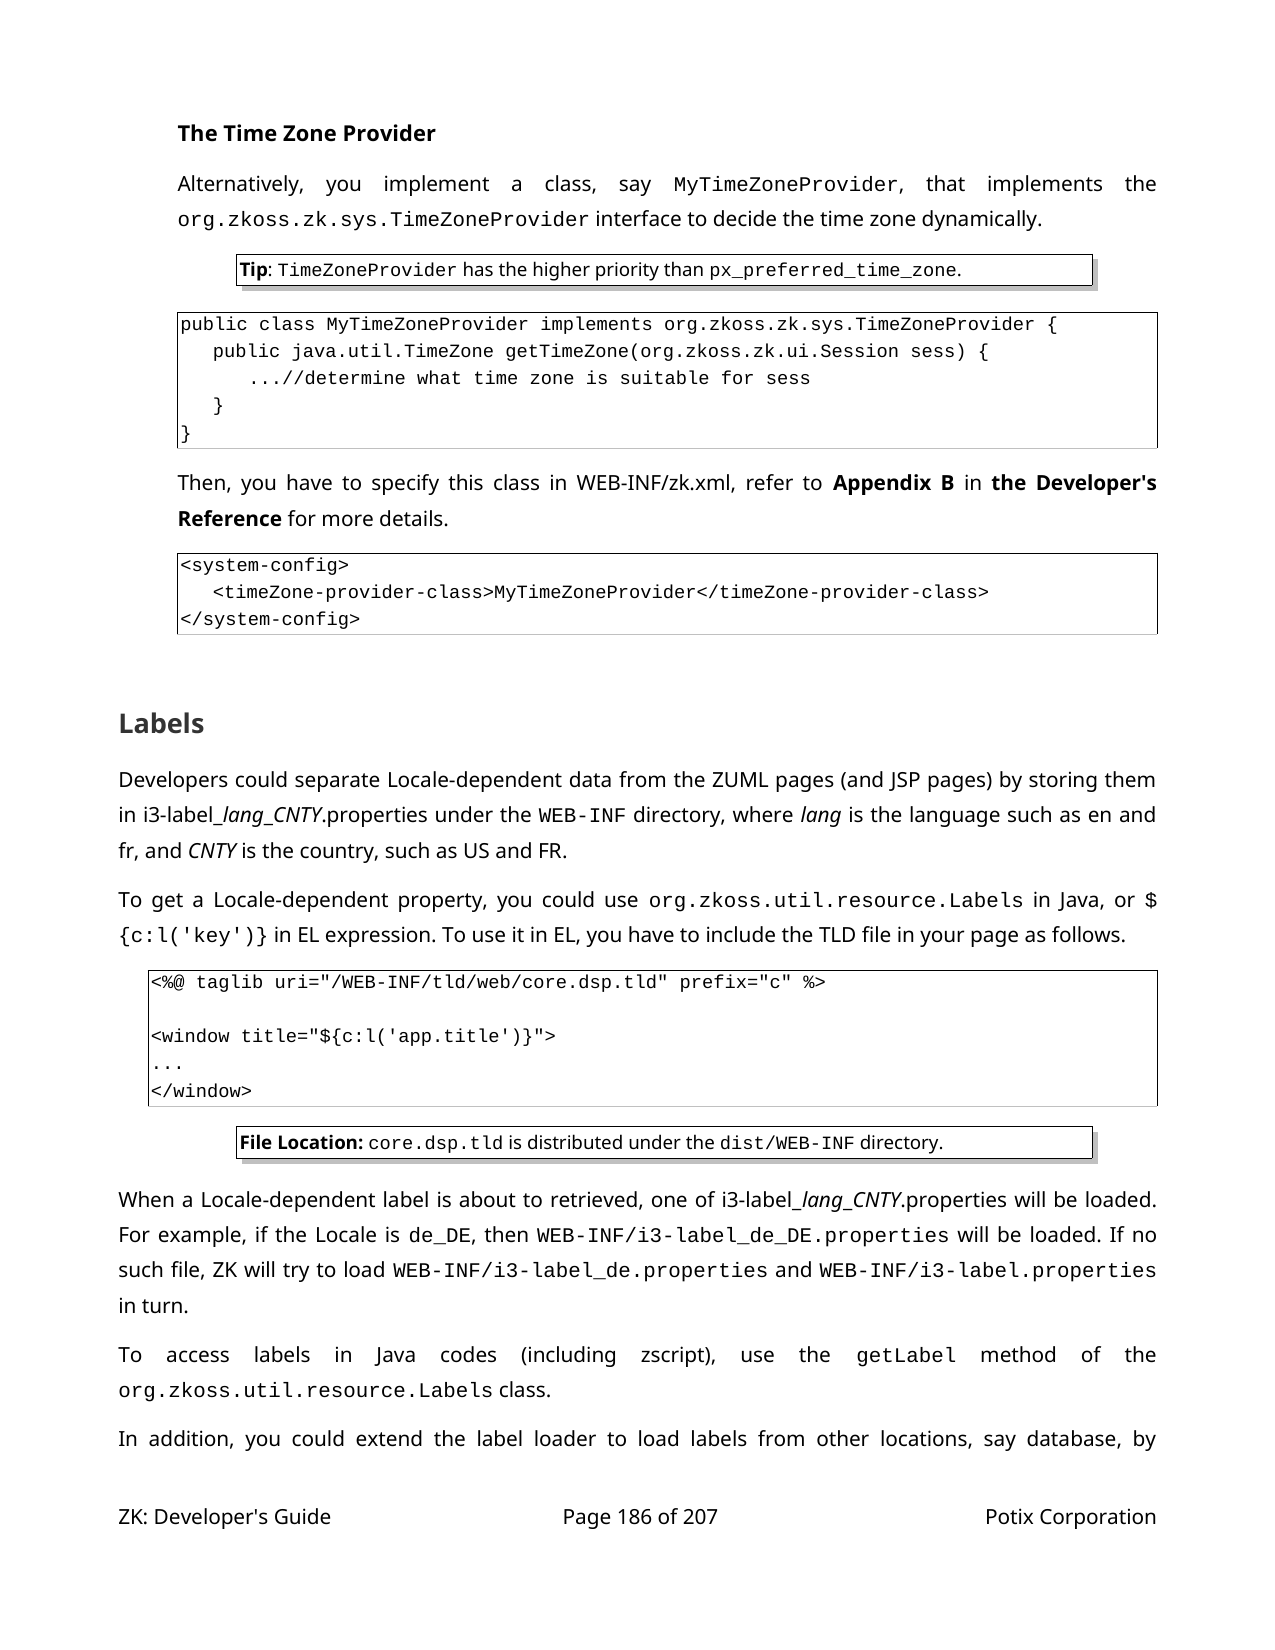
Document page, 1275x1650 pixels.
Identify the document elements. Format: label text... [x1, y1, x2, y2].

text } [178, 393, 1157, 418]
text Tip: TimeZoneProvider has the higher priority than px_preferred_time_zone. [237, 255, 1092, 285]
text <system-config> [178, 554, 1157, 577]
text </window> [149, 1078, 1157, 1106]
text </system-config> [178, 607, 1157, 634]
text Developers could separate Locale-dependent data from the ZUML pages (and JSP pages) by storing them in i3-label_lang_CNTY.properties under the WEB-INF directory, where lang is the language such as en and fr, and CNTY is the country, such as US and FR. [118, 765, 1157, 864]
text File Location: core.dsp.tld is distributed under the dist/WEB-INF directory. [237, 1127, 1092, 1158]
text Then, you have to specify this class in WEB-INF/zk.xml, refer to Appendix B in the Developer's Reference for more details. [177, 468, 1157, 532]
text ...//determine what time zone is suitable for sess [178, 366, 1157, 390]
text To access labels in Java codes (including zscript), use the getLabel method of the org.zkoss.util.resource.Labels class. [118, 1340, 1157, 1404]
text <%@ taglib uri="/WEB-INF/tld/web/core.dsp.tld" prefix="c" %> [149, 971, 1157, 994]
text public java.util.TimeZone getTimeZone(org.zkoss.zk.ui.Session sess) { [178, 339, 1157, 363]
text <window title="${c:l('app.title')}"> [149, 1024, 1157, 1048]
text } [178, 421, 1157, 448]
subtitle The Time Zone Provider [177, 118, 1157, 148]
text public class MyTimeZoneProvider implements org.zkoss.zk.sys.TimeZoneProvider { [178, 313, 1157, 336]
text ... [149, 1051, 1157, 1076]
text Alternatively, you implement a class, say MyTimeZoneProvider, that implements the org.zkoss.zk.sys.TimeZoneProvider interface to decide the time zone dynamically. [177, 169, 1157, 233]
text <timeZone-provider-class>MyTimeZoneProvider</timeZone-provider-class> [178, 580, 1157, 604]
subtitle Labels [118, 705, 1157, 742]
text When a Locale-dependent label is about to retrieved, one of i3-label_lang_CNTY.properties will be loaded. For example, if the Locale is de_DE, then WEB-INF/i3-label_de_DE.properties will be loaded. If no such file, ZK will try to load WEB-INF/i3-label_de.properties and WEB-INF/i3-label.properties in turn. [118, 1185, 1157, 1319]
text In addition, you could extend the label loader to load labels from other locations, say database, by [118, 1424, 1157, 1453]
text To get a Locale-dependent property, you could use org.zkoss.util.resource.Labels in Java, or ${c:l('key')} in EL expression. To use it in EL, you have to include the TLD file in your page as follows. [118, 885, 1157, 949]
